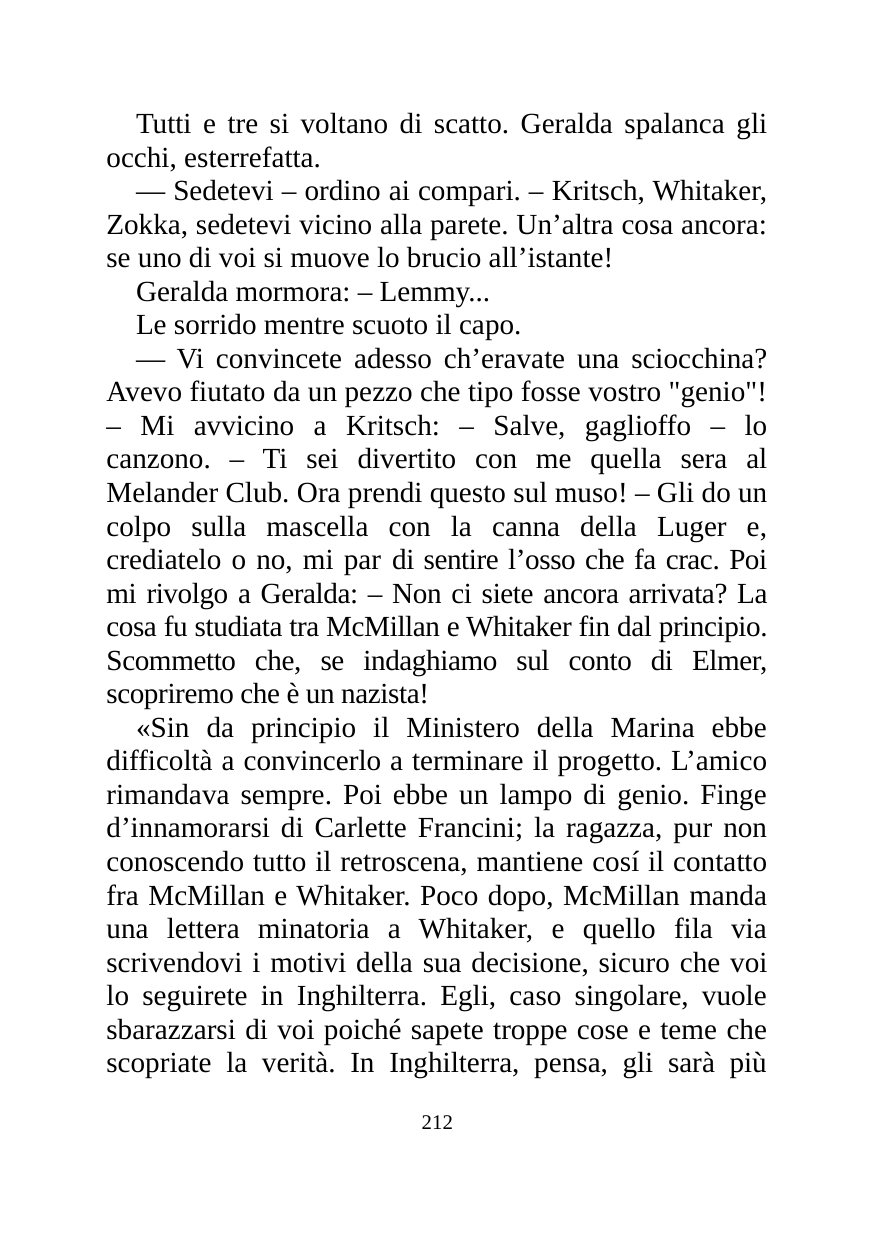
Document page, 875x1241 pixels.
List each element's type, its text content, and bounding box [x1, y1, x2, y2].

text Le sorrido mentre scuoto il capo. [106, 307, 768, 341]
text — Sedetevi – ordino ai compari. – Kritsch, Whitaker, Zokka, sedetevi vicino alla parete. Un’altra cosa ancora: se uno di voi si muove lo brucio all’istante! [106, 173, 768, 274]
text Tutti e tre si voltano di scatto. Geralda spalanca gli occhi, esterrefatta. [106, 106, 768, 173]
text Geralda mormora: – Lemmy... [106, 274, 768, 307]
text «Sin da principio il Ministero della Marina ebbe difficoltà a convincerlo a terminare il progetto. L’amico rimandava sempre. Poi ebbe un lampo di genio. Finge d’innamorarsi di Carlette Francini; la ragazza, pur non conoscendo tutto il retroscena, mantiene cosí il contatto fra McMillan e Whitaker. Poco dopo, McMillan manda una lettera minatoria a Whitaker, e quello fila via scrivendovi i motivi della sua decisione, sicuro che voi lo seguirete in Inghilterra. Egli, caso singolare, vuole sbarazzarsi di voi poiché sapete troppe cose e teme che scopriate la verità. In Inghilterra, pensa, gli sarà più [106, 710, 768, 1079]
text — Vi convincete adesso ch’eravate una sciocchina? Avevo fiutato da un pezzo che tipo fosse vostro "genio"! – Mi avvicino a Kritsch: – Salve, gaglioffo – lo canzono. – Ti sei divertito con me quella sera al Melander Club. Ora prendi questo sul muso! – Gli do un colpo sulla mascella con la canna della Luger e, crediatelo o no, mi par di sentire l’osso che fa crac. Poi mi rivolgo a Geralda: – Non ci siete ancora arrivata? La cosa fu studiata tra McMillan e Whitaker fin dal principio. Scommetto che, se indaghiamo sul conto di Elmer, scopriremo che è un nazista! [106, 341, 768, 710]
